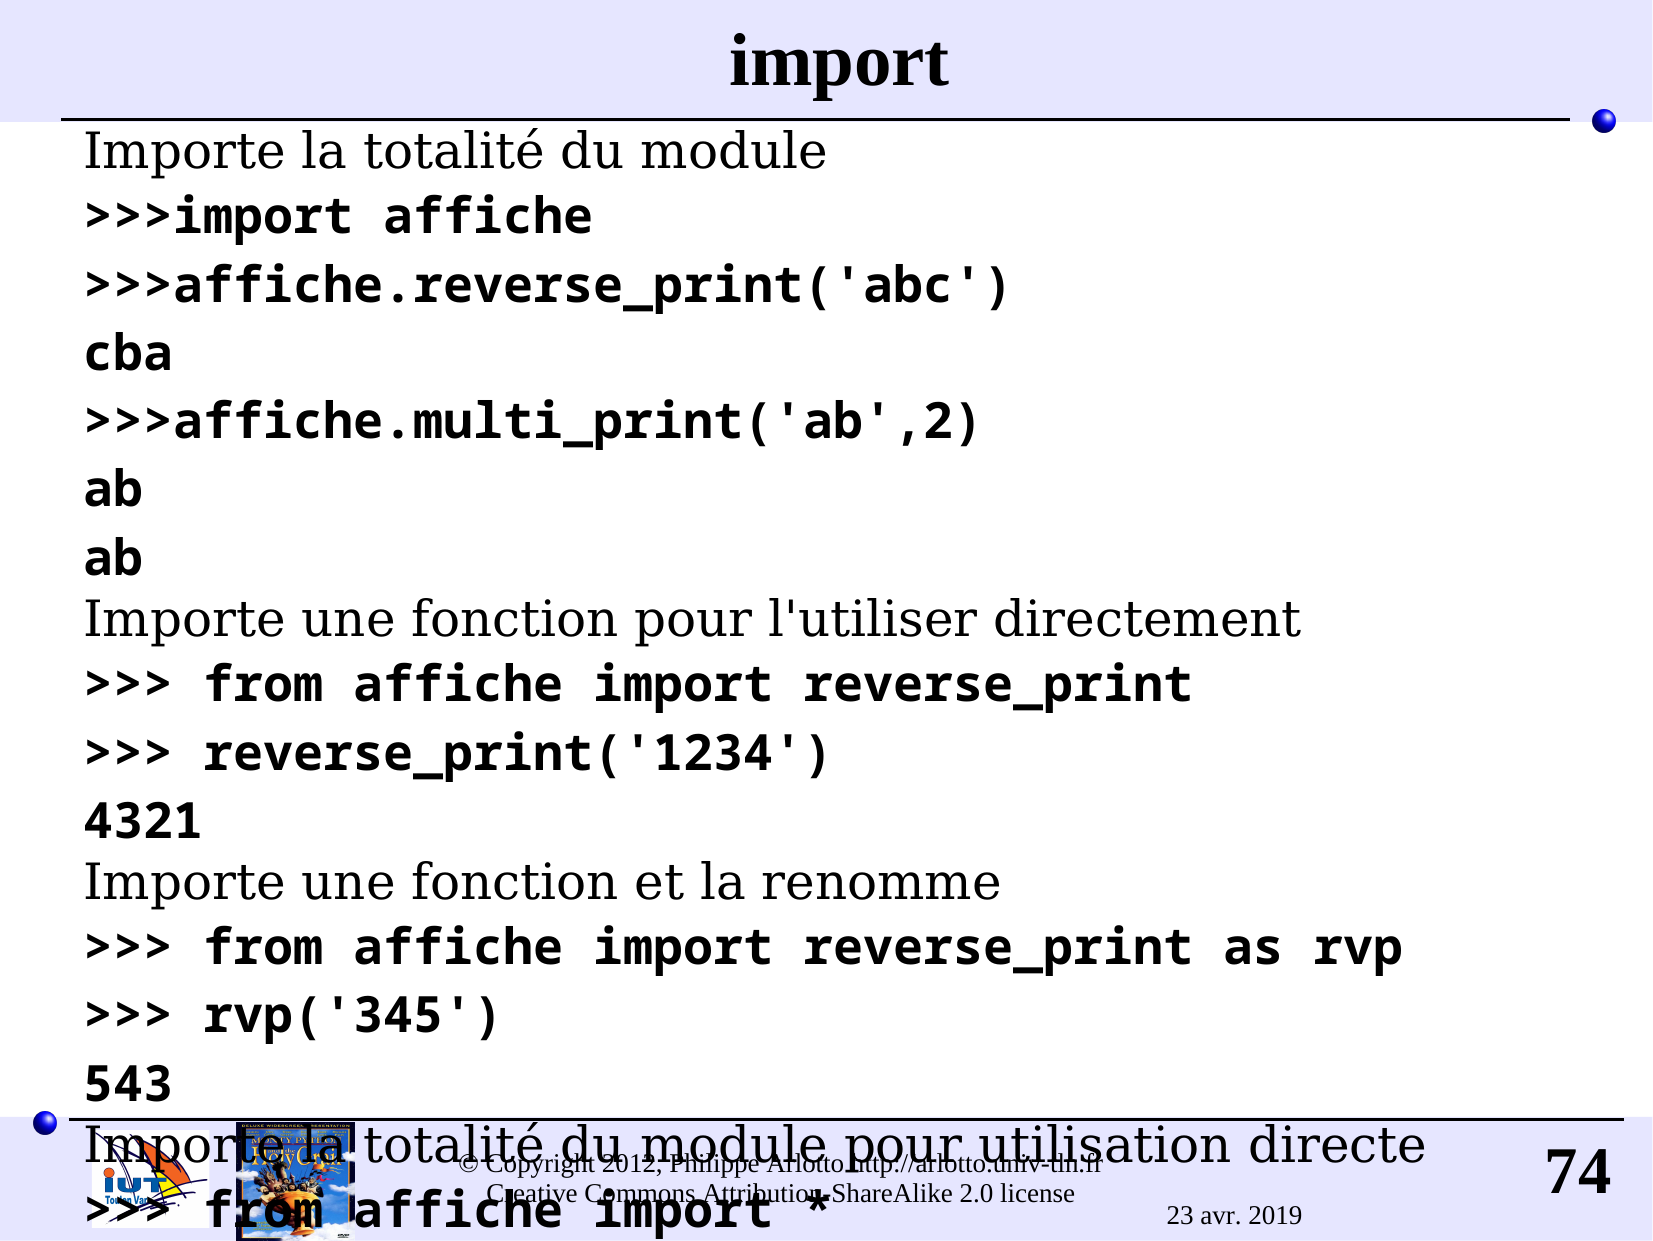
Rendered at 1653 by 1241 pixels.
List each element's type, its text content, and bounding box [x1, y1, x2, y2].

picture [236, 1127, 355, 1241]
picture [236, 1205, 242, 1222]
text_box Importe la totalité du module >>>import affiche >>>affiche.reverse_print('abc') cba >>>affiche.multi_print('ab',2) ab ab Importe une fonction pour l'utiliser directement >>> from affiche import reverse_print >>> reverse_print('1234') 4321 Importe une fonction et la renomme >>> from affiche import reverse_print as rvp >>> rvp('345') 543 Importe la totalité du module pour utilisation directe >>> from affiche import * [83, 122, 1428, 1127]
title import [95, 14, 1585, 107]
